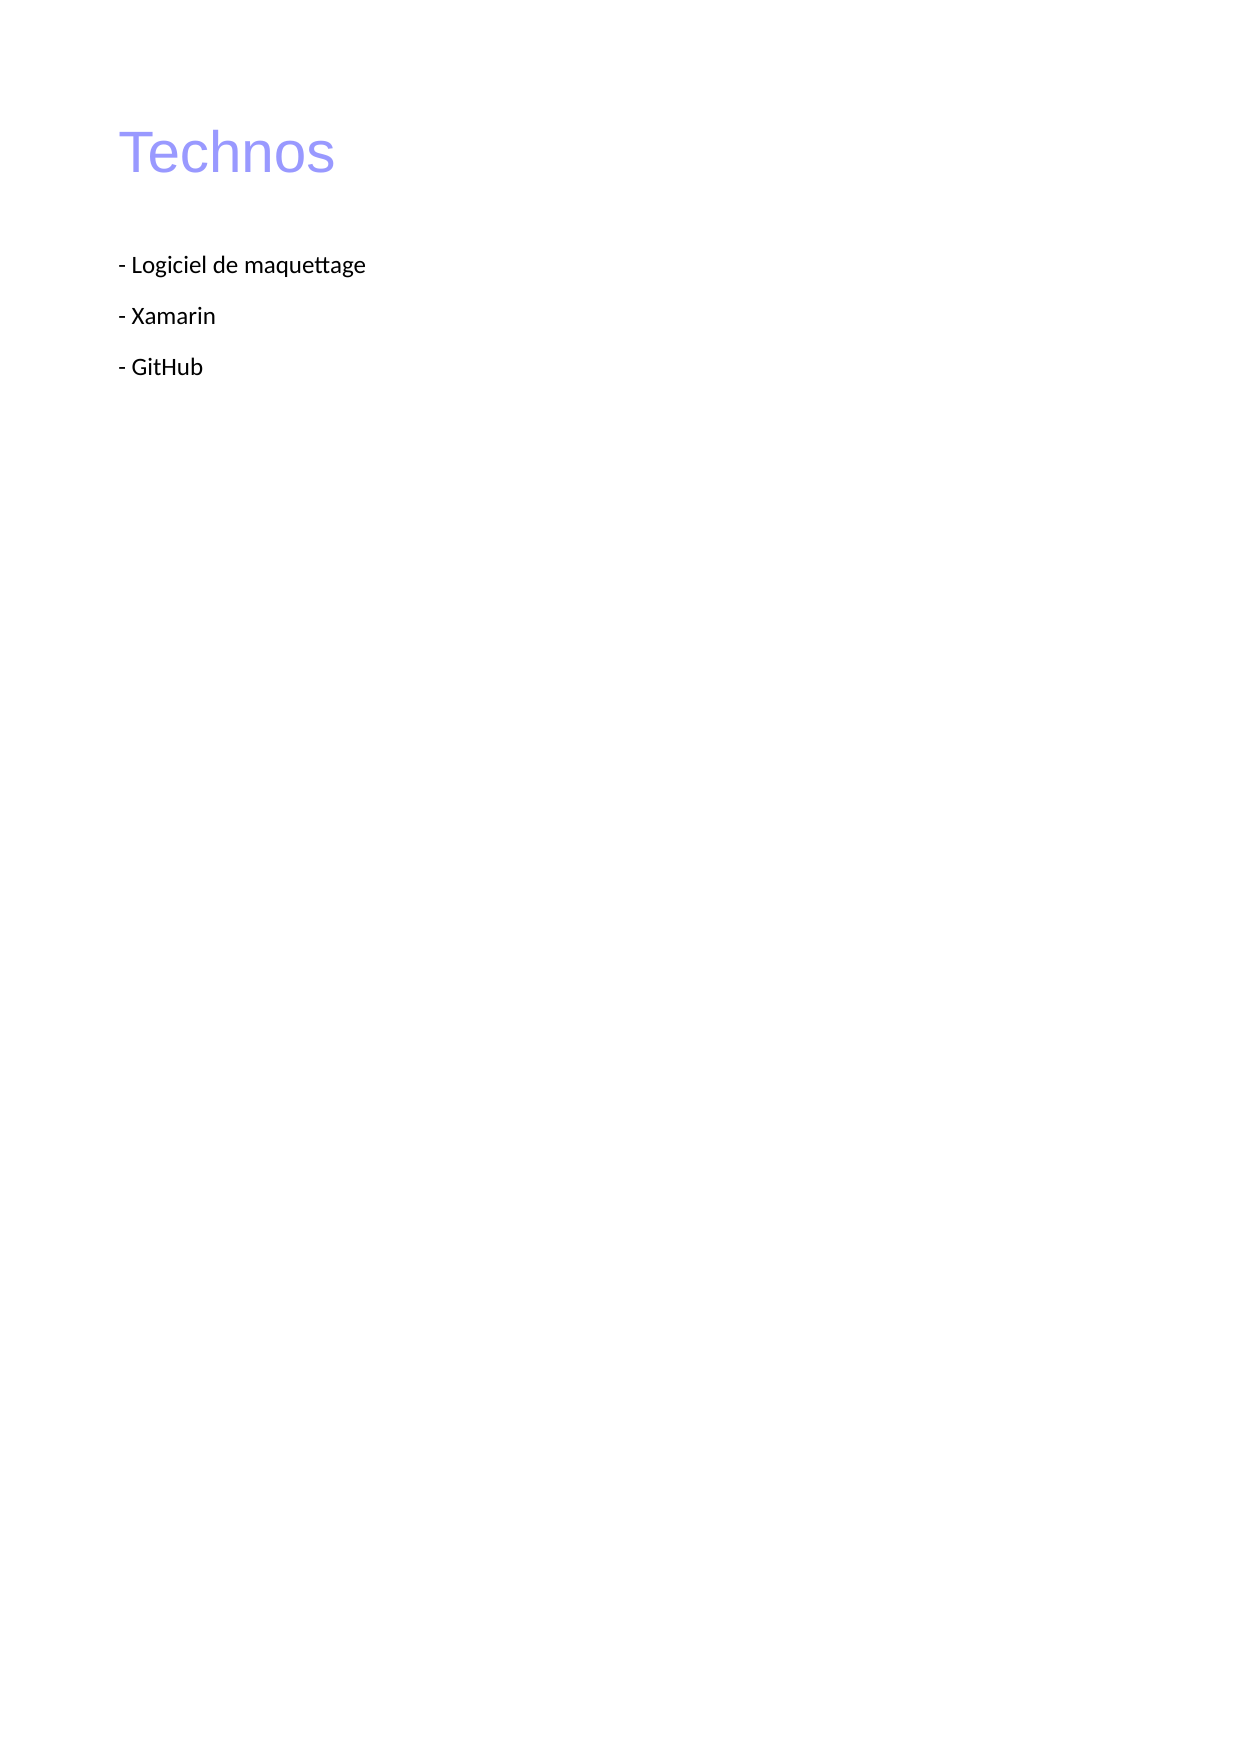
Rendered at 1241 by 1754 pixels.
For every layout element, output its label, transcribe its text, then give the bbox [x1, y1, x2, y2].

text - Xamarin [118, 300, 1122, 331]
text - GitHub [118, 351, 1122, 382]
subtitle Technos [118, 118, 1122, 185]
text - Logiciel de maquettage [118, 249, 1122, 279]
